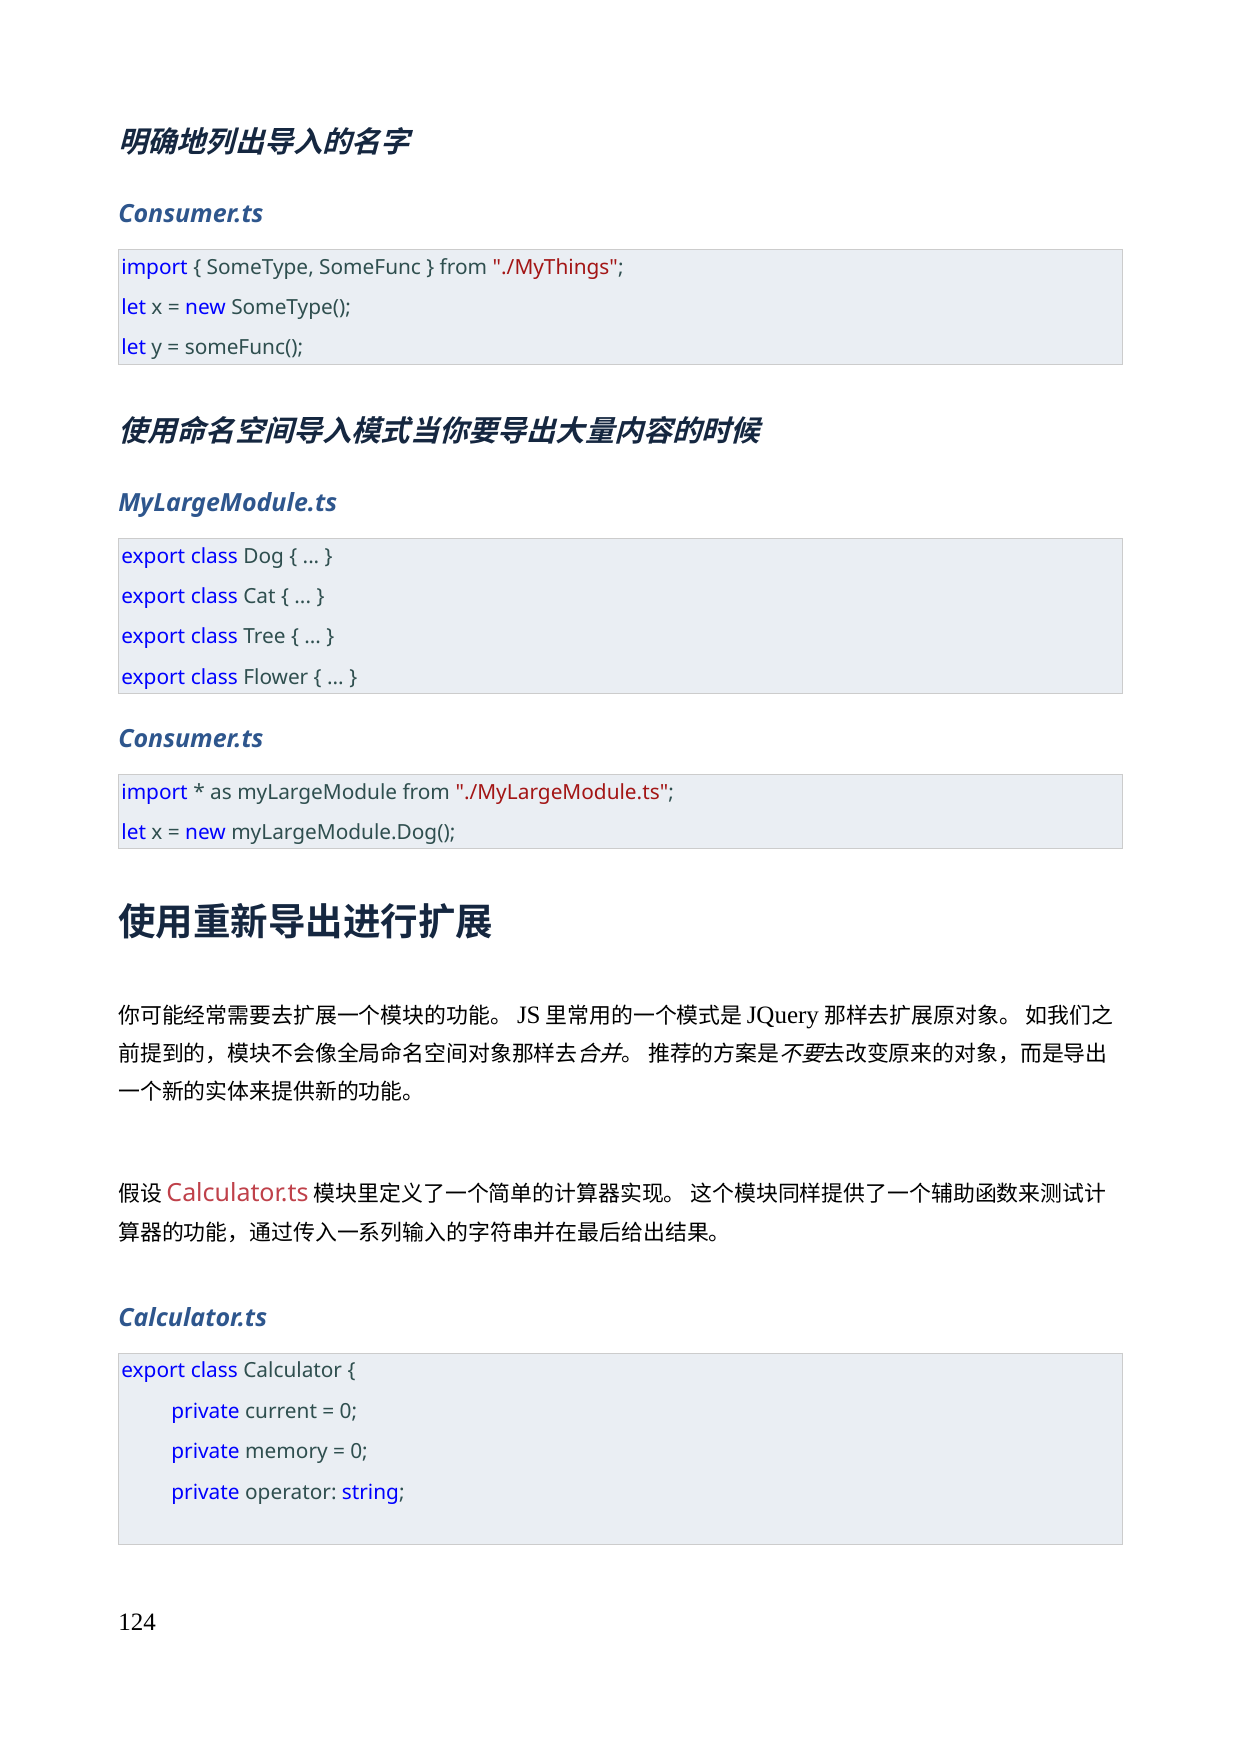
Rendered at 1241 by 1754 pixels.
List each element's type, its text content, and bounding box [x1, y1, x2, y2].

text export class Flower { ... } [119, 659, 1122, 693]
text private memory = 0; [119, 1433, 1122, 1465]
subtitle 明确地列出导入的名字 [118, 118, 1122, 160]
text let y = someFunc(); [119, 329, 1122, 364]
subtitle 使用命名空间导入模式当你要导出大量内容的时候 [118, 407, 1122, 449]
subtitle 使用重新导出进行扩展 [118, 892, 1122, 946]
text export class Dog { ... } [119, 539, 1122, 569]
subtitle MyLargeModule.ts [118, 485, 1122, 519]
text export class Calculator { [119, 1354, 1122, 1384]
text let x = new myLargeModule.Dog(); [119, 814, 1122, 848]
text import * as myLargeModule from "./MyLargeModule.ts"; [119, 775, 1122, 805]
text export class Tree { ... } [119, 618, 1122, 650]
text export class Cat { ... } [119, 578, 1122, 609]
text let x = new SomeType(); [119, 289, 1122, 321]
text 假设Calculator.ts模块里定义了一个简单的计算器实现。 这个模块同样提供了一个辅助函数来测试计算器的功能，通过传入一系列输入的字符串并在最后给出结果。 [118, 1174, 1122, 1246]
text 你可能经常需要去扩展一个模块的功能。 JS里常用的一个模式是JQuery那样去扩展原对象。 如我们之前提到的，模块不会像全局命名空间对象那样去合并。 推荐的方案是不要去改变原来的对象，而是导出一个新的实体来提供新的功能。 [118, 998, 1122, 1106]
subtitle Calculator.ts [118, 1299, 1122, 1334]
subtitle Consumer.ts [118, 196, 1122, 230]
text import { SomeType, SomeFunc } from "./MyThings"; [119, 250, 1122, 280]
text private operator: string; [119, 1474, 1122, 1506]
subtitle Consumer.ts [118, 721, 1122, 755]
text private current = 0; [119, 1393, 1122, 1424]
